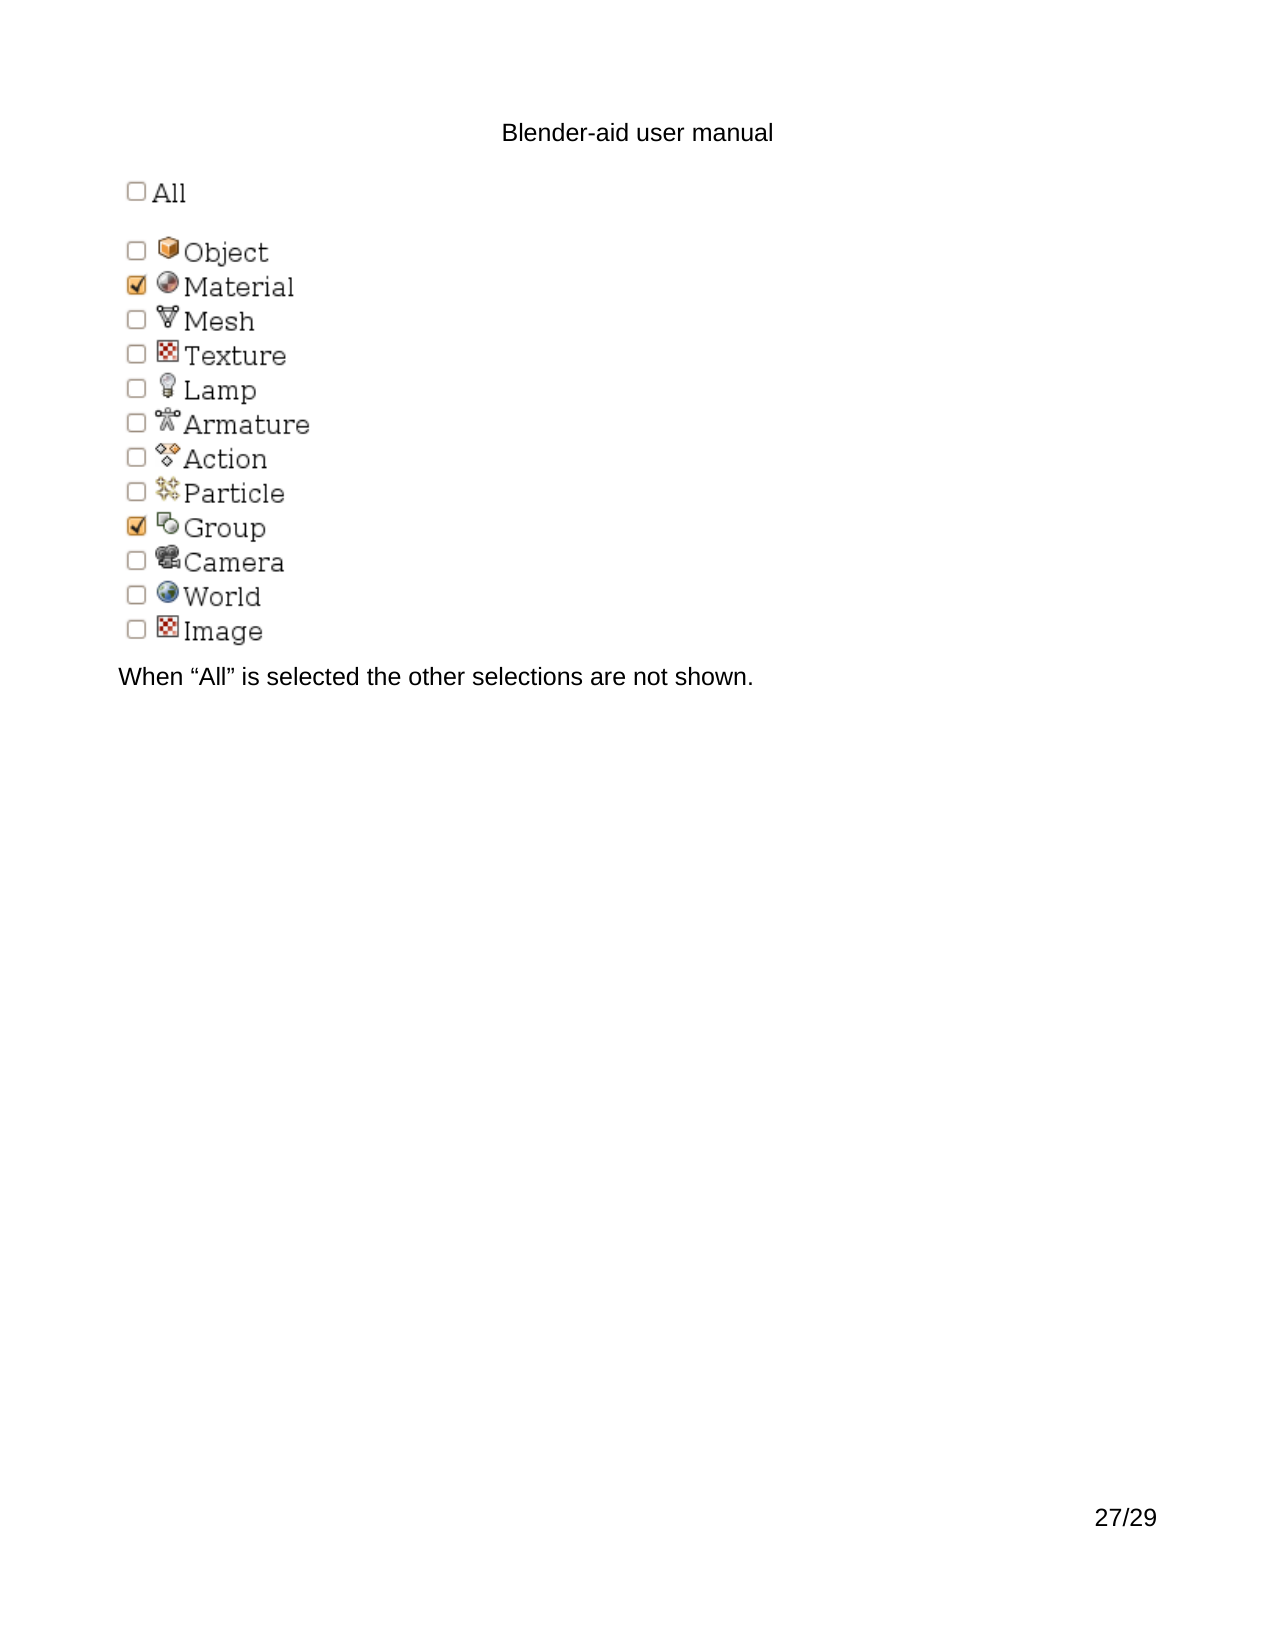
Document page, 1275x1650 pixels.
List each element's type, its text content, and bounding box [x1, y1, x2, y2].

picture [118, 176, 317, 650]
text When “All” is selected the other selections are not shown. [118, 662, 1157, 691]
